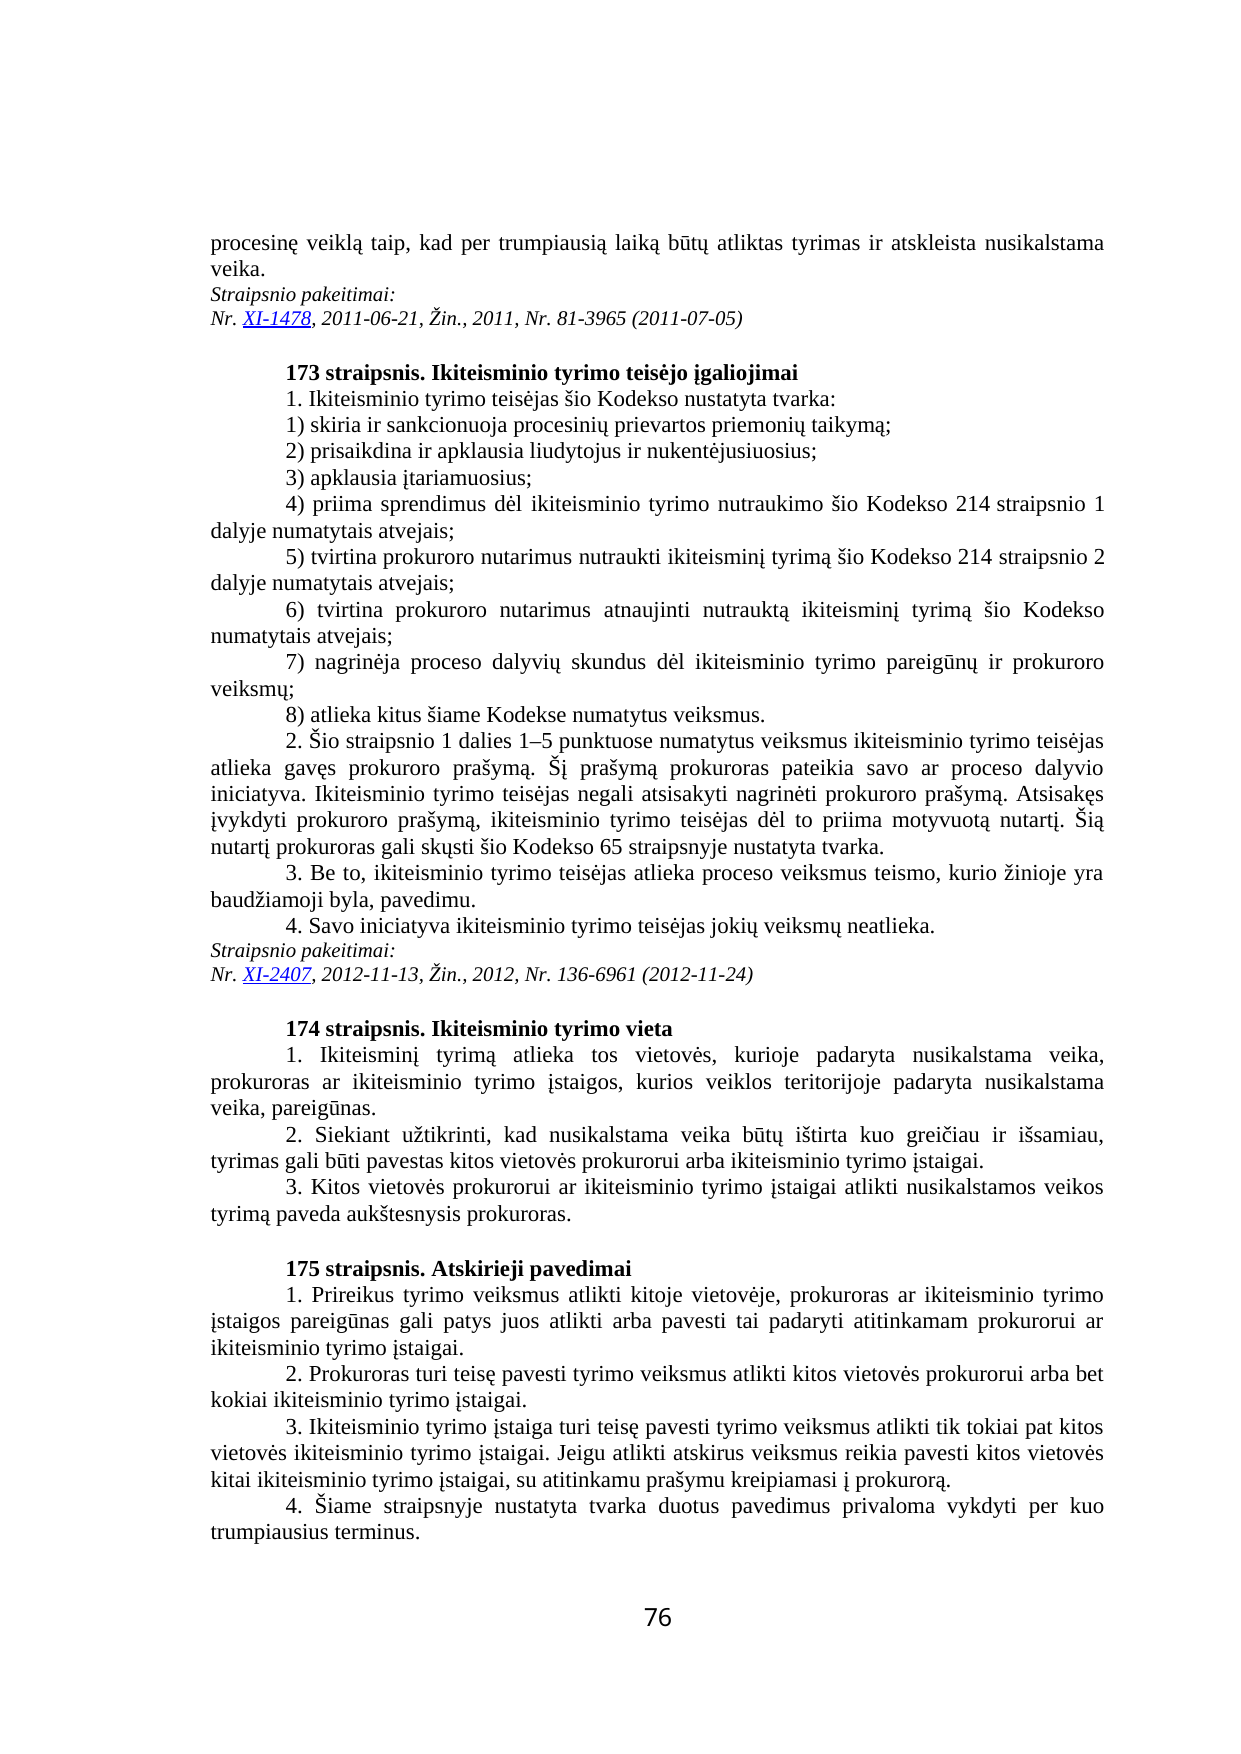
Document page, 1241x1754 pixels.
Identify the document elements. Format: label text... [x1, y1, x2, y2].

text Straipsnio pakeitimai: [210, 282, 1105, 306]
text 6) tvirtina prokuroro nutarimus atnaujinti nutrauktą ikiteisminį tyrimą šio Kodekso numatytais atvejais; [210, 596, 1105, 648]
text 2. Šio straipsnio 1 dalies 1–5 punktuose numatytus veiksmus ikiteisminio tyrimo teisėjas atlieka gavęs prokuroro prašymą. Šį prašymą prokuroras pateikia savo ar proceso dalyvio iniciatyva. Ikiteisminio tyrimo teisėjas negali atsisakyti nagrinėti prokuroro prašymą. Atsisakęs įvykdyti prokuroro prašymą, ikiteisminio tyrimo teisėjas dėl to priima motyvuotą nutartį. Šią nutartį prokuroras gali skųsti šio Kodekso 65 straipsnyje nustatyta tvarka. [210, 727, 1105, 859]
text 4. Savo iniciatyva ikiteisminio tyrimo teisėjas jokių veiksmų neatlieka. [210, 912, 1105, 938]
text 5) tvirtina prokuroro nutarimus nutraukti ikiteisminį tyrimą šio Kodekso 214 straipsnio 2 dalyje numatytais atvejais; [210, 543, 1105, 596]
text Straipsnio pakeitimai: [210, 938, 1105, 962]
text 1) skiria ir sankcionuoja procesinių prievartos priemonių taikymą; [210, 411, 1105, 438]
text 173 straipsnis. Ikiteisminio tyrimo teisėjo įgaliojimai [210, 358, 1105, 385]
text 1. Prireikus tyrimo veiksmus atlikti kitoje vietovėje, prokuroras ar ikiteisminio tyrimo įstaigos pareigūnas gali patys juos atlikti arba pavesti tai padaryti atitinkamam prokurorui ar ikiteisminio tyrimo įstaigai. [210, 1281, 1105, 1360]
text 174 straipsnis. Ikiteisminio tyrimo vieta [210, 1015, 1105, 1042]
text 7) nagrinėja proceso dalyvių skundus dėl ikiteisminio tyrimo pareigūnų ir prokuroro veiksmų; [210, 648, 1105, 701]
text 4. Šiame straipsnyje nustatyta tvarka duotus pavedimus privaloma vykdyti per kuo trumpiausius terminus. [210, 1492, 1105, 1545]
text 3. Kitos vietovės prokurorui ar ikiteisminio tyrimo įstaigai atlikti nusikalstamos veikos tyrimą paveda aukštesnysis prokuroras. [210, 1173, 1105, 1226]
text 3. Ikiteisminio tyrimo įstaiga turi teisę pavesti tyrimo veiksmus atlikti tik tokiai pat kitos vietovės ikiteisminio tyrimo įstaigai. Jeigu atlikti atskirus veiksmus reikia pavesti kitos vietovės kitai ikiteisminio tyrimo įstaigai, su atitinkamu prašymu kreipiamasi į prokurorą. [210, 1413, 1105, 1492]
text 1. Ikiteisminį tyrimą atlieka tos vietovės, kurioje padaryta nusikalstama veika, prokuroras ar ikiteisminio tyrimo įstaigos, kurios veiklos teritorijoje padaryta nusikalstama veika, pareigūnas. [210, 1042, 1105, 1121]
text 2) prisaikdina ir apklausia liudytojus ir nukentėjusiuosius; [210, 438, 1105, 464]
text 3) apklausia įtariamuosius; [210, 464, 1105, 490]
text 4) priima sprendimus dėl ikiteisminio tyrimo nutraukimo šio Kodekso 214 straipsnio 1 dalyje numatytais atvejais; [210, 490, 1105, 543]
text procesinę veiklą taip, kad per trumpiausią laiką būtų atliktas tyrimas ir atskleista nusikalstama veika. [210, 229, 1105, 282]
text Nr. XI-1478, 2011-06-21, Žin., 2011, Nr. 81-3965 (2011-07-05) [210, 306, 1105, 330]
text Nr. XI-2407, 2012-11-13, Žin., 2012, Nr. 136-6961 (2012-11-24) [210, 962, 1105, 986]
text 1. Ikiteisminio tyrimo teisėjas šio Kodekso nustatyta tvarka: [210, 385, 1105, 411]
text 175 straipsnis. Atskirieji pavedimai [210, 1255, 1105, 1281]
text 3. Be to, ikiteisminio tyrimo teisėjas atlieka proceso veiksmus teismo, kurio žinioje yra baudžiamoji byla, pavedimu. [210, 859, 1105, 912]
text 2. Prokuroras turi teisę pavesti tyrimo veiksmus atlikti kitos vietovės prokurorui arba bet kokiai ikiteisminio tyrimo įstaigai. [210, 1360, 1105, 1413]
text 2. Siekiant užtikrinti, kad nusikalstama veika būtų ištirta kuo greičiau ir išsamiau, tyrimas gali būti pavestas kitos vietovės prokurorui arba ikiteisminio tyrimo įstaigai. [210, 1121, 1105, 1173]
text 8) atlieka kitus šiame Kodekse numatytus veiksmus. [210, 701, 1105, 727]
